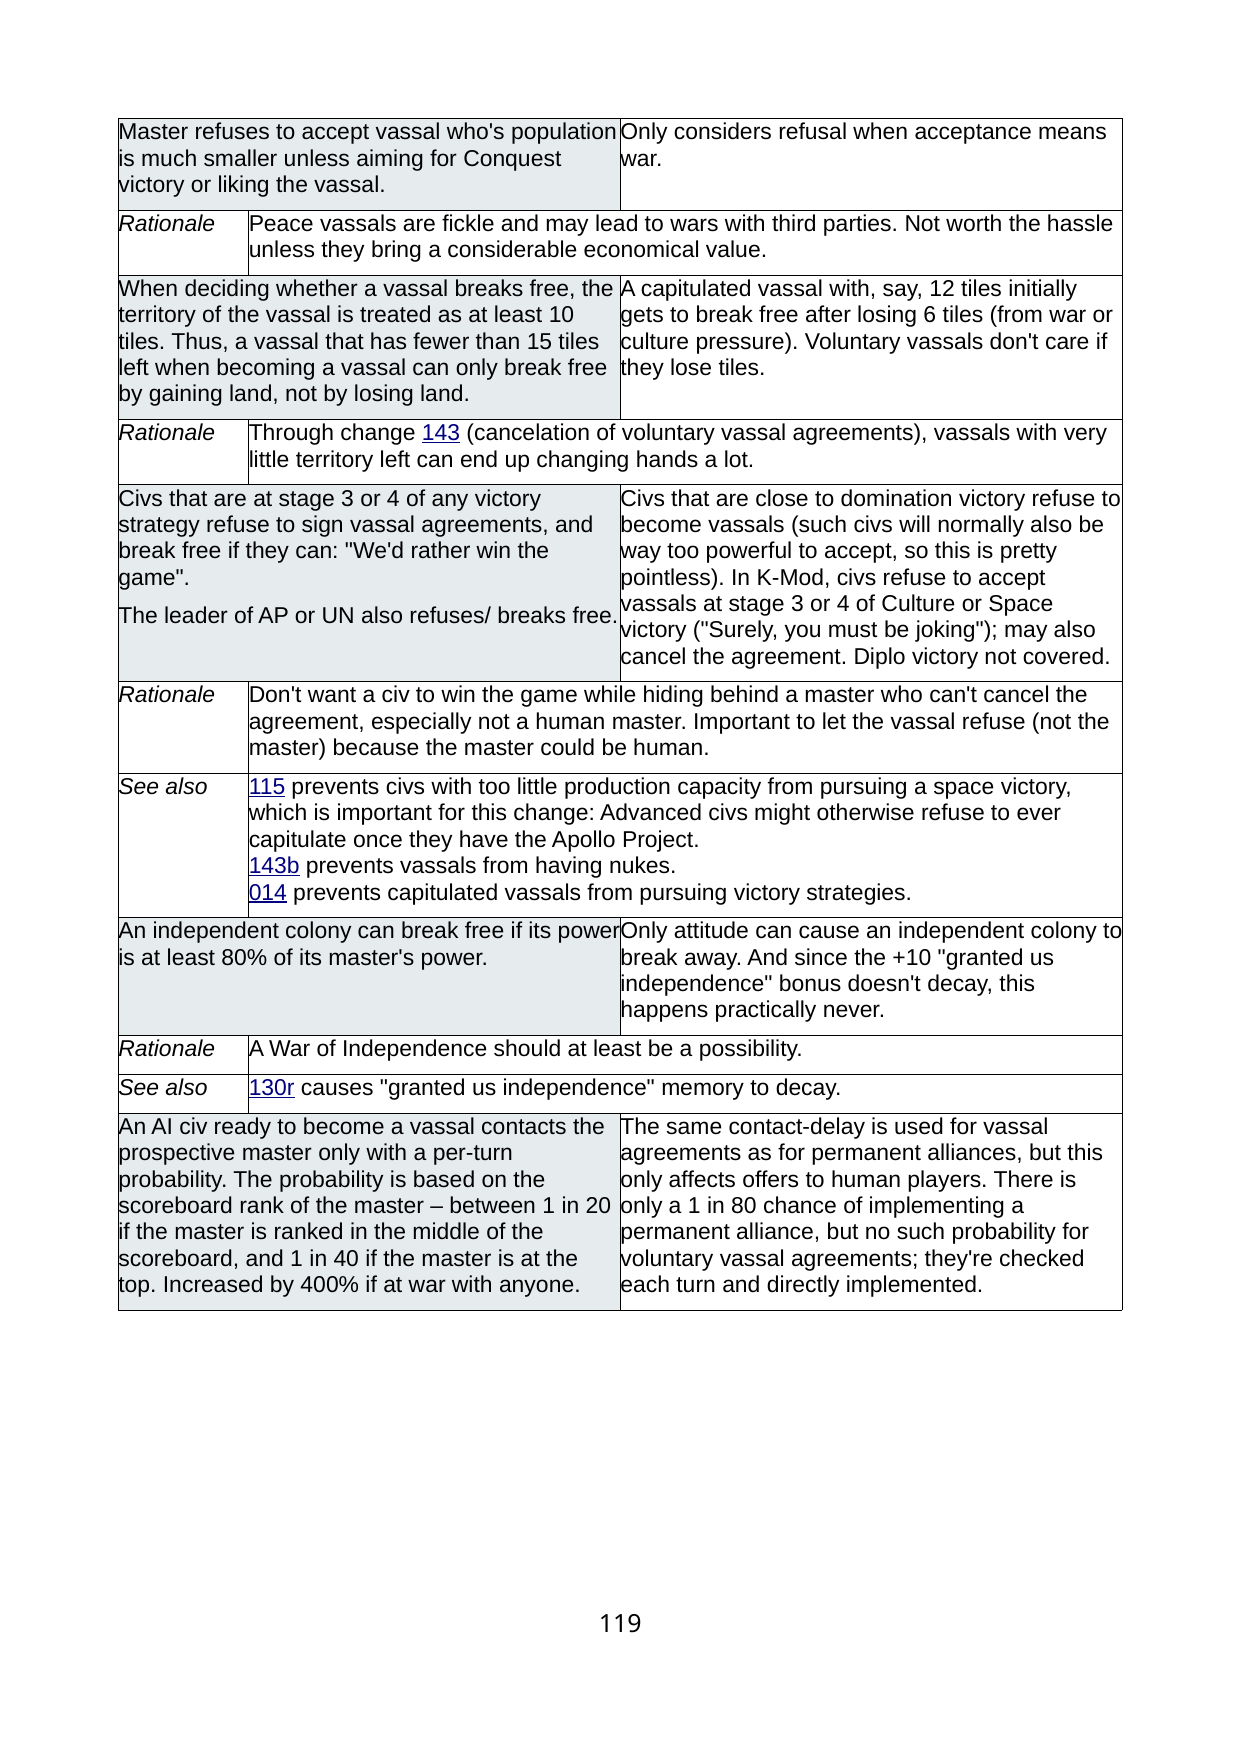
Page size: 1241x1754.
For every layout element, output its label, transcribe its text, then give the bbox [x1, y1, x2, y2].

table_cell A capitulated vassal with, say, 12 tiles initially gets to break free after losing 6 tiles (from war or culture pressure). Voluntary vassals don't care if they lose tiles. [621, 276, 1122, 419]
table_cell See also [119, 1075, 248, 1113]
table_cell Civs that are close to domination victory refuse to become vassals (such civs will normally also be way too powerful to accept, so this is pretty pointless). In K-Mod, civs refuse to accept vassals at stage 3 or 4 of Culture or Space victory ("Surely, you must be joking"); may also cancel the agreement. Diplo victory not covered. [621, 485, 1122, 681]
table_cell Master refuses to accept vassal who's population is much smaller unless aiming for Conquest victory or liking the vassal. [119, 119, 620, 210]
table_cell The same contact-delay is used for vassal agreements as for permanent alliances, but this only affects offers to human players. There is only a 1 in 80 chance of implementing a permanent alliance, but no such probability for voluntary vassal agreements; they're checked each turn and directly implemented. [621, 1114, 1122, 1310]
table_cell Through change 143 (cancelation of voluntary vassal agreements), vassals with very little territory left can end up changing hands a lot. [249, 420, 1122, 484]
table_cell 115 prevents civs with too little production capacity from pursuing a space victory, which is important for this change: Advanced civs might otherwise refuse to ever capitulate once they have the Apollo Project. 143b prevents vassals from having nukes. 014 prevents capitulated vassals from pursuing victory strategies. [249, 774, 1122, 917]
table_cell Only considers refusal when acceptance means war. [621, 119, 1122, 210]
table_cell Rationale [119, 1036, 248, 1074]
table_cell When deciding whether a vassal breaks free, the territory of the vassal is treated as at least 10 tiles. Thus, a vassal that has fewer than 15 tiles left when becoming a vassal can only break free by gaining land, not by losing land. [119, 276, 620, 419]
table_cell Rationale [119, 420, 248, 484]
table_cell An AI civ ready to become a vassal contacts the prospective master only with a per-turn probability. The probability is based on the scoreboard rank of the master – between 1 in 20 if the master is ranked in the middle of the scoreboard, and 1 in 40 if the master is at the top. Increased by 400% if at war with anyone. [119, 1114, 620, 1310]
table_cell Peace vassals are fickle and may lead to wars with third parties. Not worth the hassle unless they bring a considerable economical value. [249, 211, 1122, 275]
table_cell A War of Independence should at least be a possibility. [249, 1036, 1122, 1074]
table_cell Rationale [119, 682, 248, 773]
table_cell See also [119, 774, 248, 917]
table_cell An independent colony can break free if its power is at least 80% of its master's power. [119, 918, 620, 1035]
table_cell Don't want a civ to win the game while hiding behind a master who can't cancel the agreement, especially not a human master. Important to let the vassal refuse (not the master) because the master could be human. [249, 682, 1122, 773]
table_cell 130r causes "granted us independence" memory to decay. [249, 1075, 1122, 1113]
table_cell Civs that are at stage 3 or 4 of any victory strategy refuse to sign vassal agreements, and break free if they can: "We'd rather win the game". The leader of AP or UN also refuses/ breaks free. [119, 485, 620, 681]
table_cell Rationale [119, 211, 248, 275]
table_cell Only attitude can cause an independent colony to break away. And since the +10 "granted us independence" bonus doesn't decay, this happens practically never. [621, 918, 1122, 1035]
